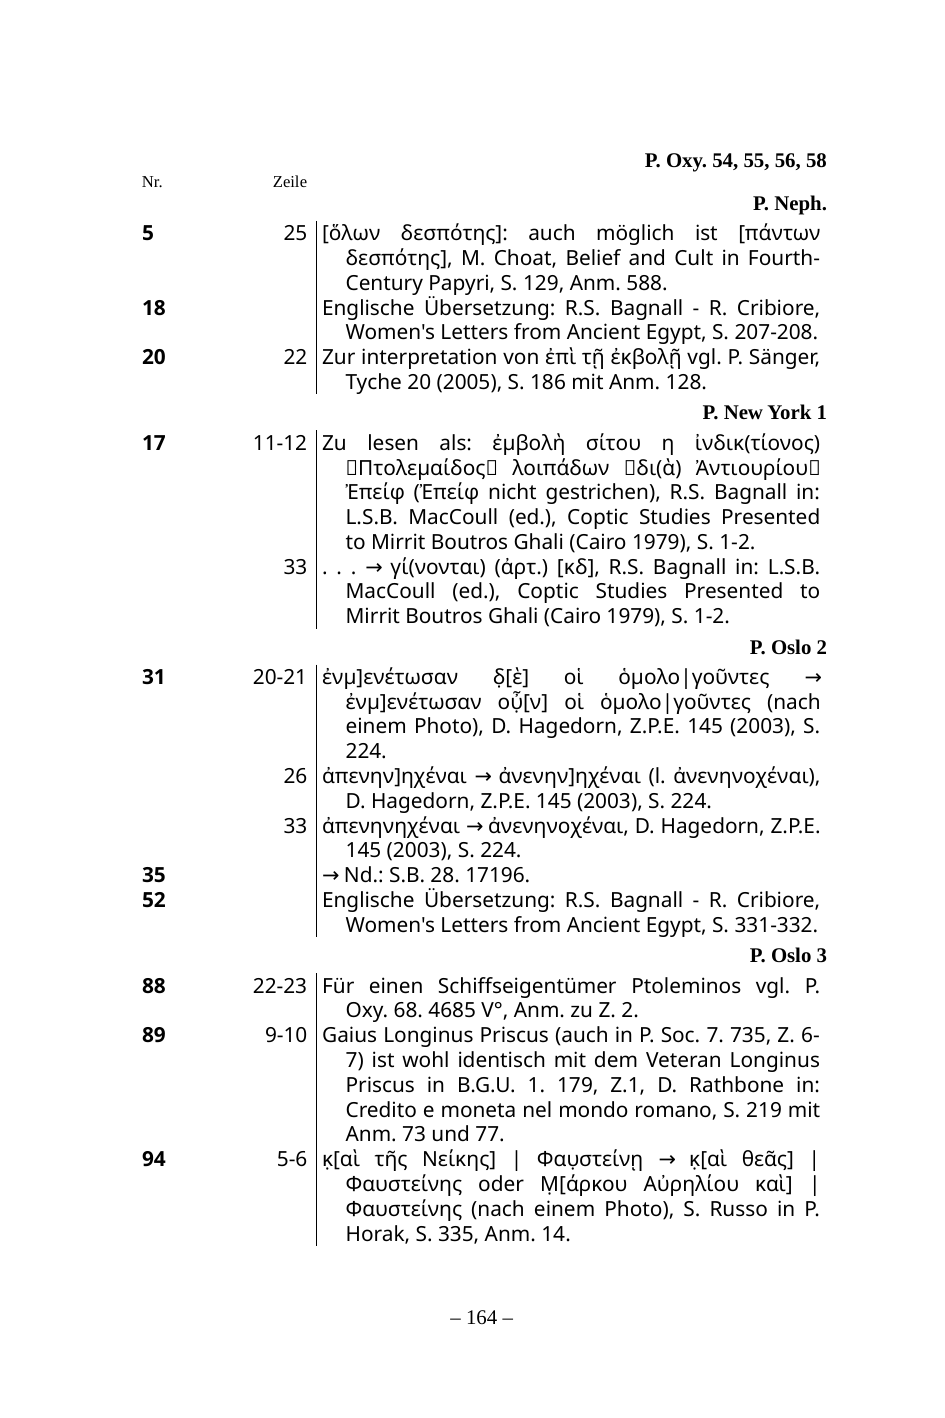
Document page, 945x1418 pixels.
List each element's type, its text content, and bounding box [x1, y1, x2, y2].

table_header 20-21 [224, 665, 316, 764]
table_cell 9-10 [224, 1023, 316, 1147]
table_cell 52 [136, 888, 316, 937]
table_header [ὅλων δεσπότης]: auch möglich ist [πάντων δεσπότης], M. Choat, Belief and Cult in Fourth-Century Papyri, S. 129, Anm. 588. [317, 221, 827, 295]
table_cell 20 [136, 345, 224, 394]
table_cell Gaius Longinus Priscus (auch in P. Soc. 7. 735, Z. 6-7) ist wohl identisch mit dem Veteran Longinus Priscus in B.G.U. 1. 179, Z.1, D. Rathbone in: Credito e moneta nel mondo romano, S. 219 mit Anm. 73 und 77. [317, 1023, 827, 1147]
subtitle P. Neph. [136, 191, 827, 215]
table_header 17 [136, 430, 224, 554]
subtitle P. Oslo 3 [136, 943, 827, 967]
table_cell ἀπενην]ηχέναι → ἀνενην]ηχέναι (l. ἀνενηνοχέναι), D. Hagedorn, Z.P.E. 145 (2003), S. 224. [317, 764, 827, 813]
table_cell 94 [136, 1147, 224, 1246]
table_cell ἀπενηνηχέναι → ἀνενηνοχέναι, D. Hagedorn, Z.P.E. 145 (2003), S. 224. [317, 813, 827, 863]
table_cell [136, 813, 224, 863]
table_cell → Nd.: S.B. 28. 17196. [317, 863, 827, 888]
table_header Zu lesen als: ἐμβολὴ σίτου η ἰνδικ(τίονος) Πτολεμαίδος λοιπάδων δι(ὰ) Ἀντιουρίου Ἐπείφ (Ἐπείφ nicht gestrichen), R.S. Bagnall in: L.S.B. MacCoull (ed.), Coptic Studies Presented to Mirrit Boutros Ghali (Cairo 1979), S. 1-2. [317, 430, 827, 554]
subtitle P. Oslo 2 [136, 634, 827, 659]
table_header 31 [136, 665, 224, 764]
table_cell Englische Übersetzung: R.S. Bagnall - R. Cribiore, Women's Letters from Ancient Egypt, S. 331-332. [317, 888, 827, 937]
table_cell [136, 764, 224, 813]
table_cell 35 [136, 863, 316, 888]
table_cell 33 [224, 813, 316, 863]
table_cell 22 [224, 345, 316, 394]
table_cell 5-6 [224, 1147, 316, 1246]
table_header Für einen Schiffseigentümer Ptoleminos vgl. P. Oxy. 68. 4685 V°, Anm. zu Z. 2. [317, 973, 827, 1023]
table_header 25 [224, 221, 316, 295]
table_cell Zur interpretation von ἐπὶ τῇ ἐκβολῇ vgl. P. Sänger, Tyche 20 (2005), S. 186 mit Anm. 128. [317, 345, 827, 394]
table_cell . . . → γί(νονται) (ἀρτ.) [κδ], R.S. Bagnall in: L.S.B. MacCoull (ed.), Coptic Studies Presented to Mirrit Boutros Ghali (Cairo 1979), S. 1-2. [317, 554, 827, 629]
table_header 88 [136, 973, 224, 1023]
table_header 22-23 [224, 973, 316, 1023]
table_cell 89 [136, 1023, 224, 1147]
table_cell 18 [136, 295, 316, 345]
table_cell [136, 554, 224, 629]
table_cell 26 [224, 764, 316, 813]
table_header ἐνμ]ενέτωσαν δ̣[ὲ] οἱ ὁμολο|γοῦντες → ἐνμ]ενέτωσαν οὖ̣[ν] οἱ ὁμολο|γοῦντες (nach einem Photo), D. Hagedorn, Z.P.E. 145 (2003), S. 224. [317, 665, 827, 764]
table_cell κ̣[αὶ τῆς Νείκης] | Φαυ̣στείνῃ → κ̣[αὶ θεᾶς] | Φαυστείνης oder Μ̣[άρκου Αὐρηλίου καὶ] | Φαυστείνης (nach einem Photo), S. Russo in P. Horak, S. 335, Anm. 14. [317, 1147, 827, 1246]
table_cell 33 [224, 554, 316, 629]
table_header 5 [136, 221, 224, 295]
subtitle P. New York 1 [136, 400, 827, 424]
table_header 11-12 [224, 430, 316, 554]
table_cell Englische Übersetzung: R.S. Bagnall - R. Cribiore, Women's Letters from Ancient Egypt, S. 207-208. [317, 295, 827, 345]
